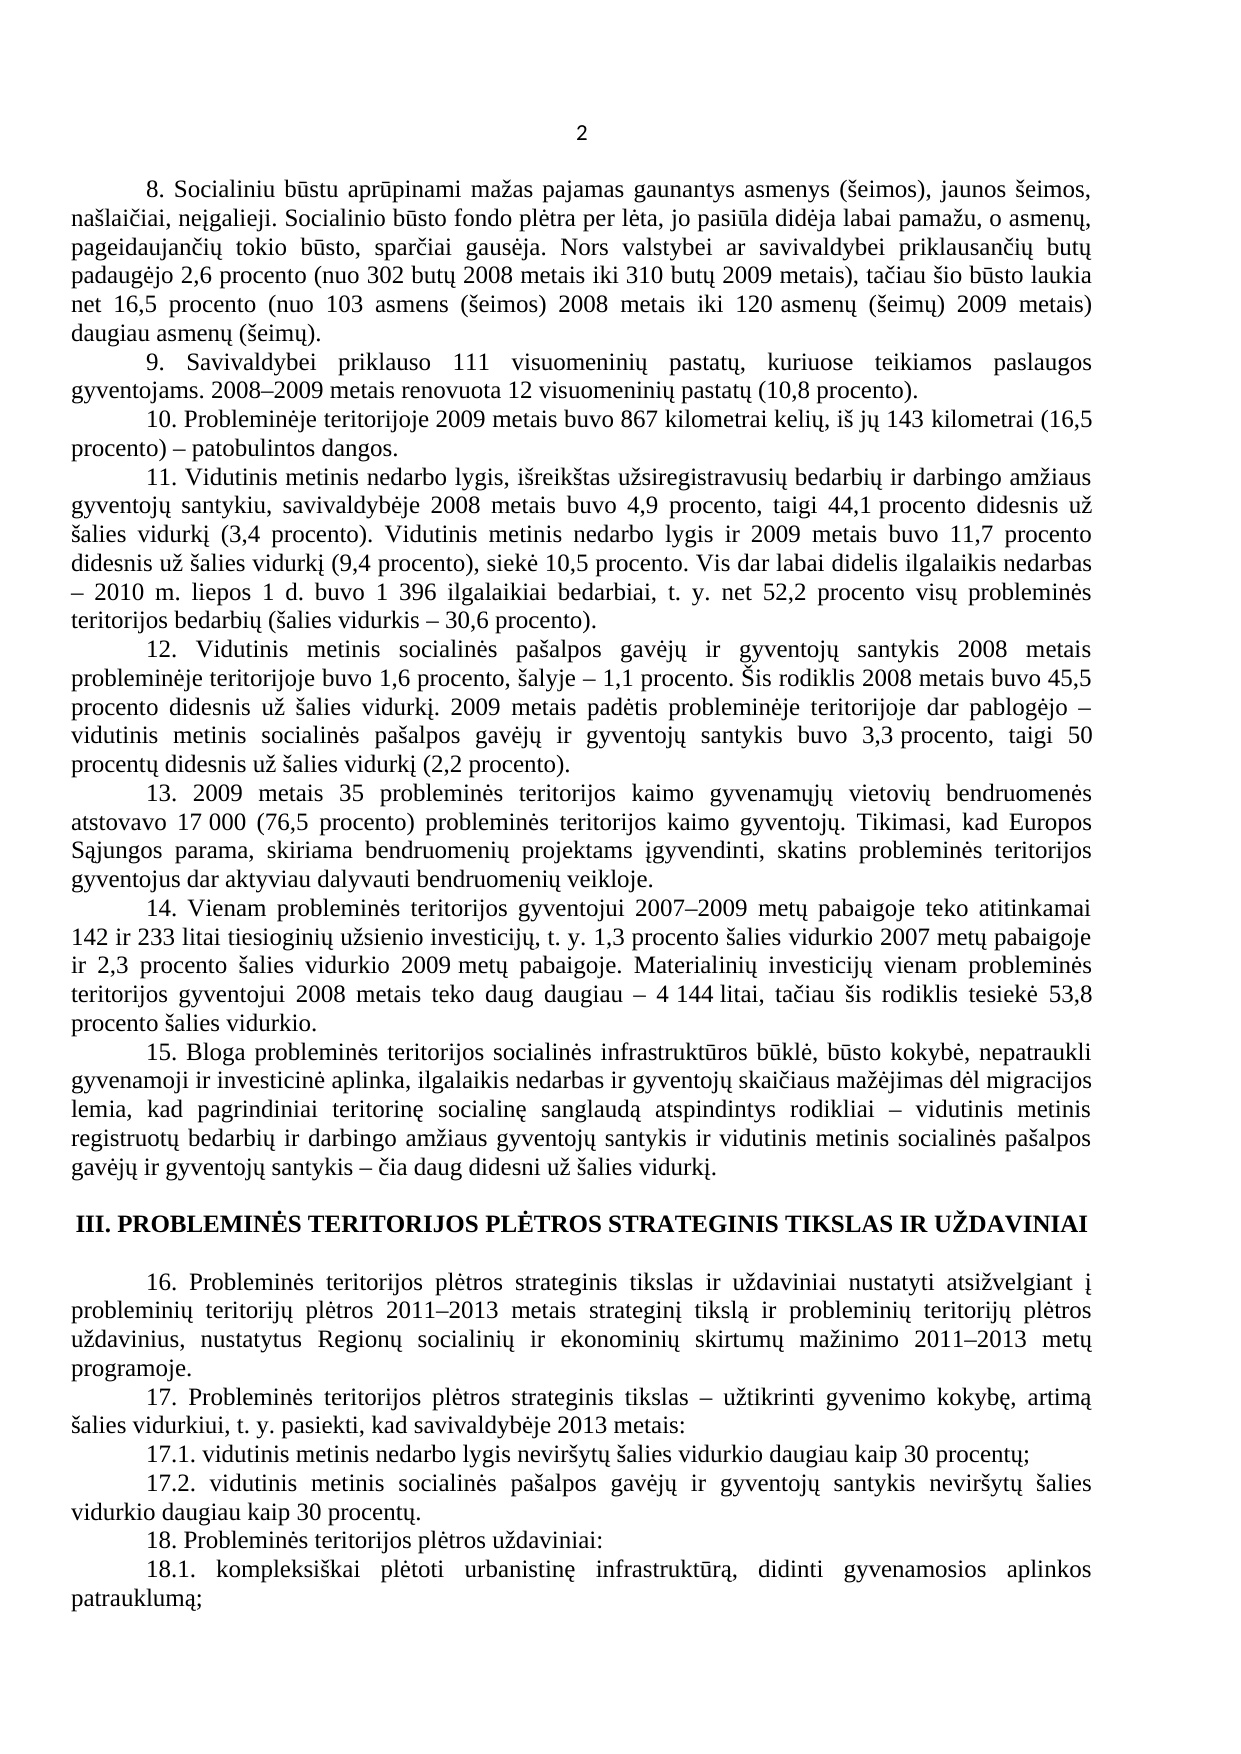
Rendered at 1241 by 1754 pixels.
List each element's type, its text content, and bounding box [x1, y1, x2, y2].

text 18. Probleminės teritorijos plėtros uždaviniai: [71, 1525, 1092, 1554]
text 17. Probleminės teritorijos plėtros strateginis tikslas – užtikrinti gyvenimo kokybę, artimą šalies vidurkiui, t. y. pasiekti, kad savivaldybėje 2013 metais: [71, 1382, 1092, 1439]
text 9. Savivaldybei priklauso 111 visuomeninių pastatų, kuriuose teikiamos paslaugos gyventojams. 2008–2009 metais renovuota 12 visuomeninių pastatų (10,8 procento). [71, 347, 1092, 404]
text 15. Bloga probleminės teritorijos socialinės infrastruktūros būklė, būsto kokybė, nepatraukli gyvenamoji ir investicinė aplinka, ilgalaikis nedarbas ir gyventojų skaičiaus mažėjimas dėl migracijos lemia, kad pagrindiniai teritorinę socialinę sanglaudą atspindintys rodikliai – vidutinis metinis registruotų bedarbių ir darbingo amžiaus gyventojų santykis ir vidutinis metinis socialinės pašalpos gavėjų ir gyventojų santykis – čia daug didesni už šalies vidurkį. [71, 1037, 1092, 1180]
text 14. Vienam probleminės teritorijos gyventojui 2007–2009 metų pabaigoje teko atitinkamai 142 ir 233 litai tiesioginių užsienio investicijų, t. y. 1,3 procento šalies vidurkio 2007 metų pabaigoje ir 2,3 procento šalies vidurkio 2009 metų pabaigoje. Materialinių investicijų vienam probleminės teritorijos gyventojui 2008 metais teko daug daugiau – 4 144 litai, tačiau šis rodiklis tesiekė 53,8 procento šalies vidurkio. [71, 893, 1092, 1037]
text 17.2. vidutinis metinis socialinės pašalpos gavėjų ir gyventojų santykis neviršytų šalies vidurkio daugiau kaip 30 procentų. [71, 1468, 1092, 1525]
text 8. Socialiniu būstu aprūpinami mažas pajamas gaunantys asmenys (šeimos), jaunos šeimos, našlaičiai, neįgalieji. Socialinio būsto fondo plėtra per lėta, jo pasiūla didėja labai pamažu, o asmenų, pageidaujančių tokio būsto, sparčiai gausėja. Nors valstybei ar savivaldybei priklausančių butų padaugėjo 2,6 procento (nuo 302 butų 2008 metais iki 310 butų 2009 metais), tačiau šio būsto laukia net 16,5 procento (nuo 103 asmens (šeimos) 2008 metais iki 120 asmenų (šeimų) 2009 metais) daugiau asmenų (šeimų). [71, 174, 1092, 347]
text 16. Probleminės teritorijos plėtros strateginis tikslas ir uždaviniai nustatyti atsižvelgiant į probleminių teritorijų plėtros 2011–2013 metais strateginį tikslą ir probleminių teritorijų plėtros uždavinius, nustatytus Regionų socialinių ir ekonominių skirtumų mažinimo 2011–2013 metų programoje. [71, 1267, 1092, 1382]
text 10. Probleminėje teritorijoje 2009 metais buvo 867 kilometrai kelių, iš jų 143 kilometrai (16,5 procento) – patobulintos dangos. [71, 404, 1092, 462]
text 17.1. vidutinis metinis nedarbo lygis neviršytų šalies vidurkio daugiau kaip 30 procentų; [71, 1439, 1092, 1468]
text III. PROBLEMINĖS TERITORIJOS PLĖTROS strateginis TIKSLAS IR UŽDAVINIAI [71, 1209, 1092, 1238]
text 18.1. kompleksiškai plėtoti urbanistinę infrastruktūrą, didinti gyvenamosios aplinkos patrauklumą; [71, 1554, 1092, 1612]
text 12. Vidutinis metinis socialinės pašalpos gavėjų ir gyventojų santykis 2008 metais probleminėje teritorijoje buvo 1,6 procento, šalyje – 1,1 procento. Šis rodiklis 2008 metais buvo 45,5 procento didesnis už šalies vidurkį. 2009 metais padėtis probleminėje teritorijoje dar pablogėjo – vidutinis metinis socialinės pašalpos gavėjų ir gyventojų santykis buvo 3,3 procento, taigi 50 procentų didesnis už šalies vidurkį (2,2 procento). [71, 634, 1092, 778]
text 13. 2009 metais 35 probleminės teritorijos kaimo gyvenamųjų vietovių bendruomenės atstovavo 17 000 (76,5 procento) probleminės teritorijos kaimo gyventojų. Tikimasi, kad Europos Sąjungos parama, skiriama bendruomenių projektams įgyvendinti, skatins probleminės teritorijos gyventojus dar aktyviau dalyvauti bendruomenių veikloje. [71, 778, 1092, 893]
text 11. Vidutinis metinis nedarbo lygis, išreikštas užsiregistravusių bedarbių ir darbingo amžiaus gyventojų santykiu, savivaldybėje 2008 metais buvo 4,9 procento, taigi 44,1 procento didesnis už šalies vidurkį (3,4 procento). Vidutinis metinis nedarbo lygis ir 2009 metais buvo 11,7 procento didesnis už šalies vidurkį (9,4 procento), siekė 10,5 procento. Vis dar labai didelis ilgalaikis nedarbas – 2010 m. liepos 1 d. buvo 1 396 ilgalaikiai bedarbiai, t. y. net 52,2 procento visų probleminės teritorijos bedarbių (šalies vidurkis – 30,6 procento). [71, 462, 1092, 634]
